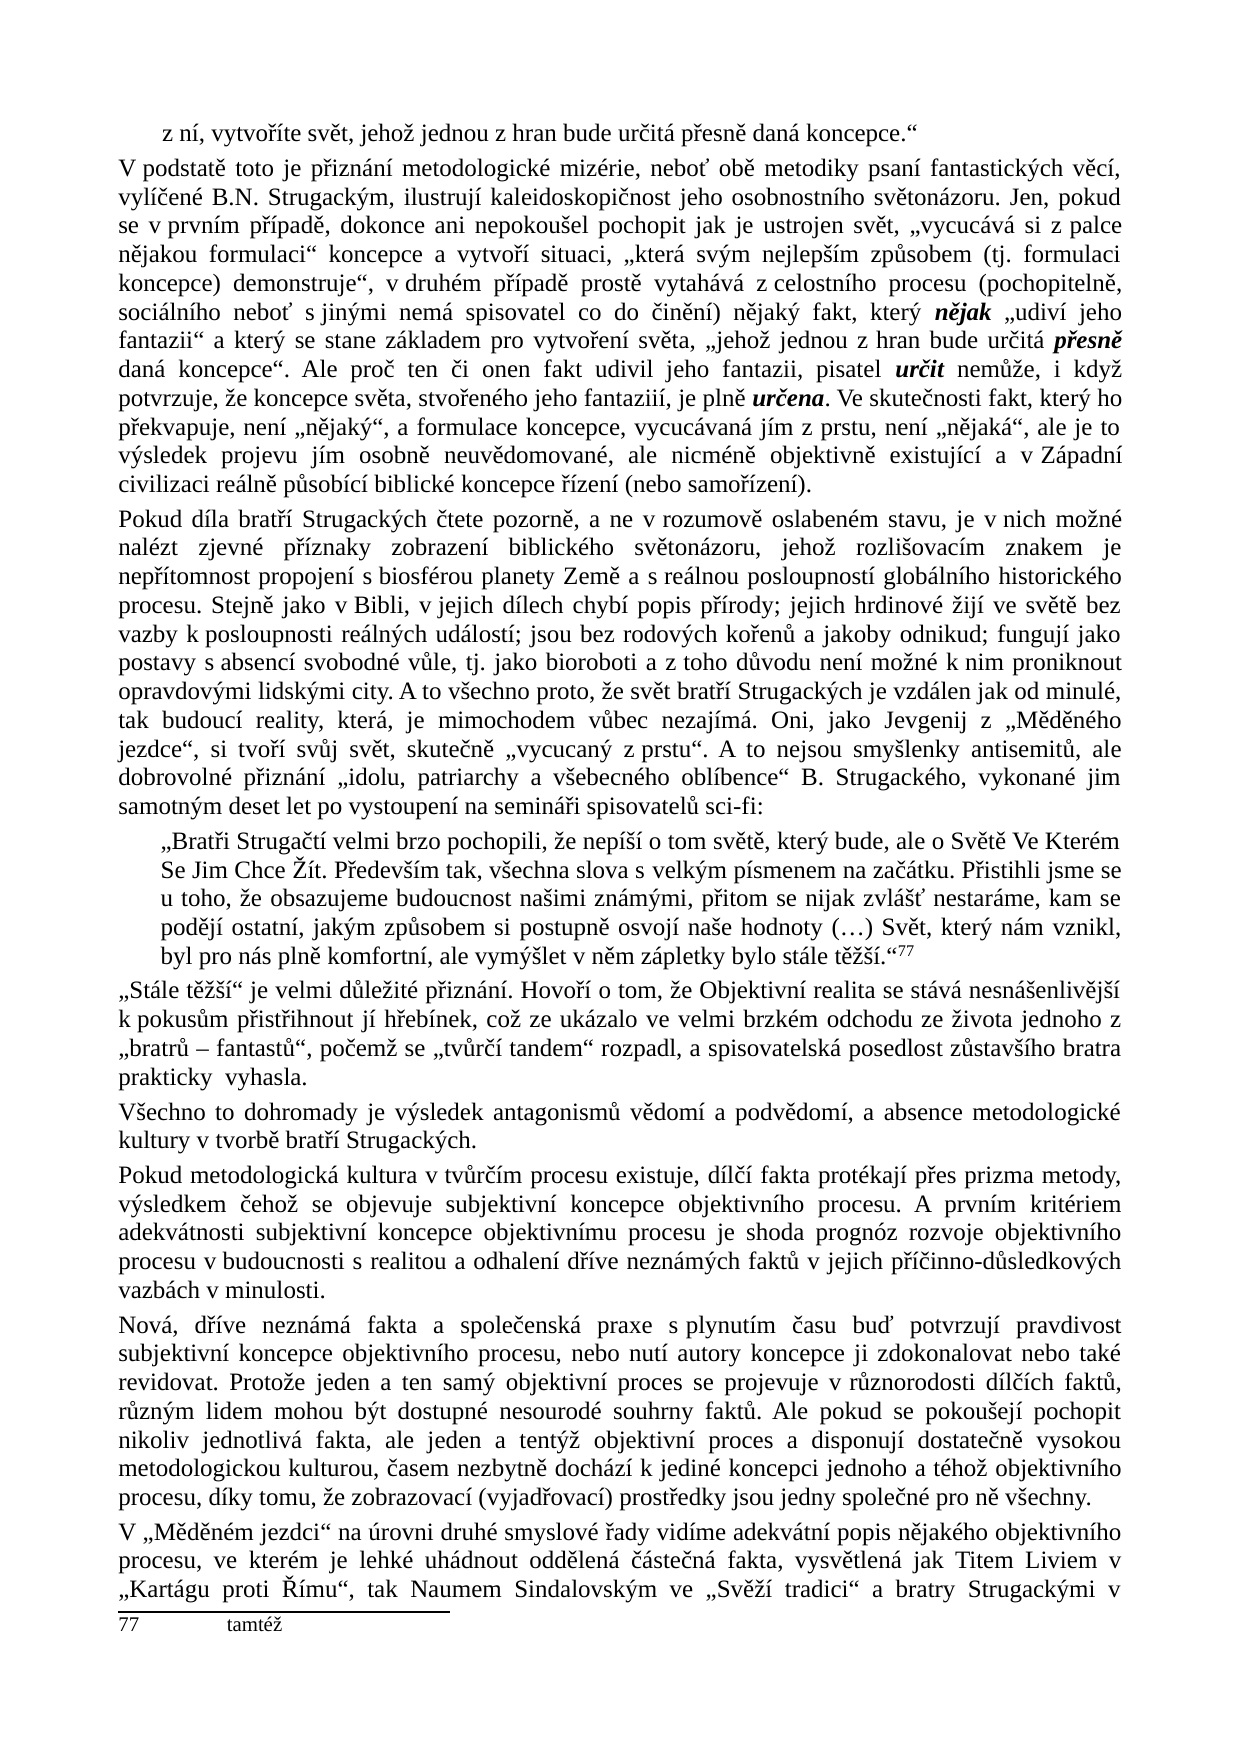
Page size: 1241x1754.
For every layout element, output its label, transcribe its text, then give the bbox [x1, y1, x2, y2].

text Nová, dříve neznámá fakta a společenská praxe s plynutím času buď potvrzují pravdivost subjektivní koncepce objektivního procesu, nebo nutí autory koncepce ji zdokonalovat nebo také revidovat. Protože jeden a ten samý objektivní proces se projevuje v různorodosti dílčích faktů, různým lidem mohou být dostupné nesourodé souhrny faktů. Ale pokud se pokoušejí pochopit nikoliv jednotlivá fakta, ale jeden a tentýž objektivní proces a disponují dostatečně vysokou metodologickou kulturou, časem nezbytně dochází k jediné koncepci jednoho a téhož objektivního procesu, díky tomu, že zobrazovací (vyjadřovací) prostředky jsou jedny společné pro ně všechny. [118, 1310, 1122, 1511]
text „Bratři Strugačtí velmi brzo pochopili, že nepíší o tom světě, který bude, ale o Světě Ve Kterém Se Jim Chce Žít. Především tak, všechna slova s velkým písmenem na začátku. Přistihli jsme se u toho, že obsazujeme budoucnost našimi známými, přitom se nijak zvlášť nestaráme, kam se podějí ostatní, jakým způsobem si postupně osvojí naše hodnoty (…) Svět, který nám vznikl, byl pro nás plně komfortní, ale vymýšlet v něm zápletky bylo stále těžší.“ [160, 826, 1122, 970]
text tamtéž [118, 1612, 1122, 1636]
text „Stále těžší“ je velmi důležité přiznání. Hovoří o tom, že Objektivní realita se stává nesnášenlivější k pokusům přistřihnout jí hřebínek, což ze ukázalo ve velmi brzkém odchodu ze života jednoho z „bratrů – fantastů“, počemž se „tvůrčí tandem“ rozpadl, a spisovatelská posedlost zůstavšího bratra prakticky vyhasla. [118, 976, 1122, 1091]
text Všechno to dohromady je výsledek antagonismů vědomí a podvědomí, a absence metodologické kultury v tvorbě bratří Strugackých. [118, 1097, 1122, 1154]
text Pokud metodologická kultura v tvůrčím procesu existuje, dílčí fakta protékají přes prizma metody, výsledkem čehož se objevuje subjektivní koncepce objektivního procesu. A prvním kritériem adekvátnosti subjektivní koncepce objektivnímu procesu je shoda prognóz rozvoje objektivního procesu v budoucnosti s realitou a odhalení dříve neznámých faktů v jejich příčinno-důsledkových vazbách v minulosti. [118, 1160, 1122, 1304]
text V podstatě toto je přiznání metodologické mizérie, neboť obě metodiky psaní fantastických věcí, vylíčené B.N. Strugackým, ilustrují kaleidoskopičnost jeho osobnostního světonázoru. Jen, pokud se v prvním případě, dokonce ani nepokoušel pochopit jak je ustrojen svět, „vycucává si z palce nějakou formulaci“ koncepce a vytvoří situaci, „která svým nejlepším způsobem (tj. formulaci koncepce) demonstruje“, v druhém případě prostě vytahává z celostního procesu (pochopitelně, sociálního neboť s jinými nemá spisovatel co do činění) nějaký fakt, který nějak „udiví jeho fantazii“ a který se stane základem pro vytvoření světa, „jehož jednou z hran bude určitá přesně daná koncepce“. Ale proč ten či onen fakt udivil jeho fantazii, pisatel určit nemůže, i když potvrzuje, že koncepce světa, stvořeného jeho fantaziií, je plně určena. Ve skutečnosti fakt, který ho překvapuje, není „nějaký“, a formulace koncepce, vycucávaná jím z prstu, není „nějaká“, ale je to výsledek projevu jím osobně neuvědomované, ale nicméně objektivně existující a v Západní civilizaci reálně působící biblické koncepce řízení (nebo samořízení). [118, 153, 1122, 498]
text z ní, vytvoříte svět, jehož jednou z hran bude určitá přesně daná koncepce.“ [162, 118, 1122, 147]
text V „Měděném jezdci“ na úrovni druhé smyslové řady vidíme adekvátní popis nějakého objektivního procesu, ve kterém je lehké uhádnout oddělená částečná fakta, vysvětlená jak Titem Liviem v „Kartágu proti Římu“, tak Naumem Sindalovským ve „Svěží tradici“ a bratry Strugackými v [118, 1517, 1122, 1603]
text Pokud díla bratří Strugackých čtete pozorně, a ne v rozumově oslabeném stavu, je v nich možné nalézt zjevné příznaky zobrazení biblického světonázoru, jehož rozlišovacím znakem je nepřítomnost propojení s biosférou planety Země a s reálnou posloupností globálního historického procesu. Stejně jako v Bibli, v jejich dílech chybí popis přírody; jejich hrdinové žijí ve světě bez vazby k posloupnosti reálných událostí; jsou bez rodových kořenů a jakoby odnikud; fungují jako postavy s absencí svobodné vůle, tj. jako bioroboti a z toho důvodu není možné k nim proniknout opravdovými lidskými city. A to všechno proto, že svět bratří Strugackých je vzdálen jak od minulé, tak budoucí reality, která, je mimochodem vůbec nezajímá. Oni, jako Jevgenij z „Měděného jezdce“, si tvoří svůj svět, skutečně „vycucaný z prstu“. A to nejsou smyšlenky antisemitů, ale dobrovolné přiznání „idolu, patriarchy a všebecného oblíbence“ B. Strugackého, vykonané jim samotným deset let po vystoupení na semináři spisovatelů sci-fi: [118, 504, 1122, 820]
